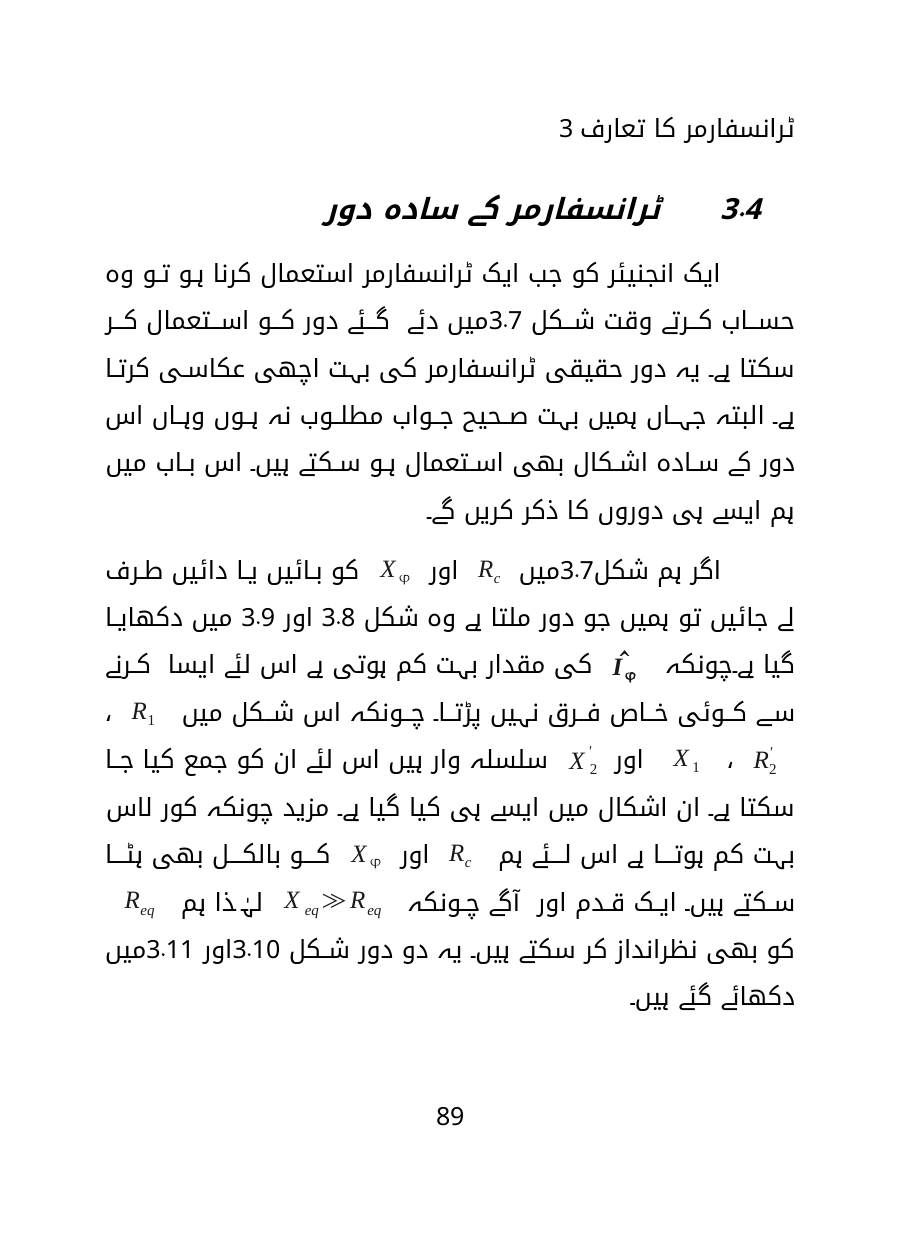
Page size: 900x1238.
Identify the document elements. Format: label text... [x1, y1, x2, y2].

text اگر ہم شکل3.7میںاورکو بائیں یا دائیں طرف لے جائیں تو ہمیں جو دور ملتا ہے وہ شکل 3.8 اور 3.9 میں دکھایا گیا ہے۔چونکہ کی مقدار بہت کم ہوتی ہے اس لئے ایسا کرنے سے کوئی خاص فرق نہیں پڑتا۔ چونکہ اس شکل میں ،، اورسلسلہ وار ہیں اس لئے ان کو جمع کیا جا سکتا ہے۔ ان اشکال میں ایسے ہی کیا گیا ہے۔ مزید چونکہ کور لاس بہت کم ہوتا ہے اس لئے ہم اورکو بالکل بھی ہٹا سکتے ہیں۔ ایک قدم اور آگے چونکہ لہٰذا ہم کو بھی نظرانداز کر سکتے ہیں۔ یہ دو دور شکل 3.10اور 3.11میں دکھائے گئے ہیں۔ [105, 547, 795, 1021]
text ایک انجنیئر کو جب ایک ٹرانسفارمر استعمال کرنا ہو تو وہ حساب کرتے وقت شکل 3.7میں دئے گئے دور کو استعمال کر سکتا ہے۔ یہ دور حقیقی ٹرانسفارمر کی بہت اچھی عکاسی کرتا ہے۔ البتہ جہاں ہمیں بہت صحیح جواب مطلوب نہ ہوں وہاں اس دور کے سادہ اشکال بھی استعمال ہو سکتے ہیں۔ اس باب میں ہم ایسے ہی دوروں کا ذکر کریں گے۔ [105, 250, 795, 534]
subtitle ٹرانسفارمر کے سادہ دور [105, 182, 720, 238]
